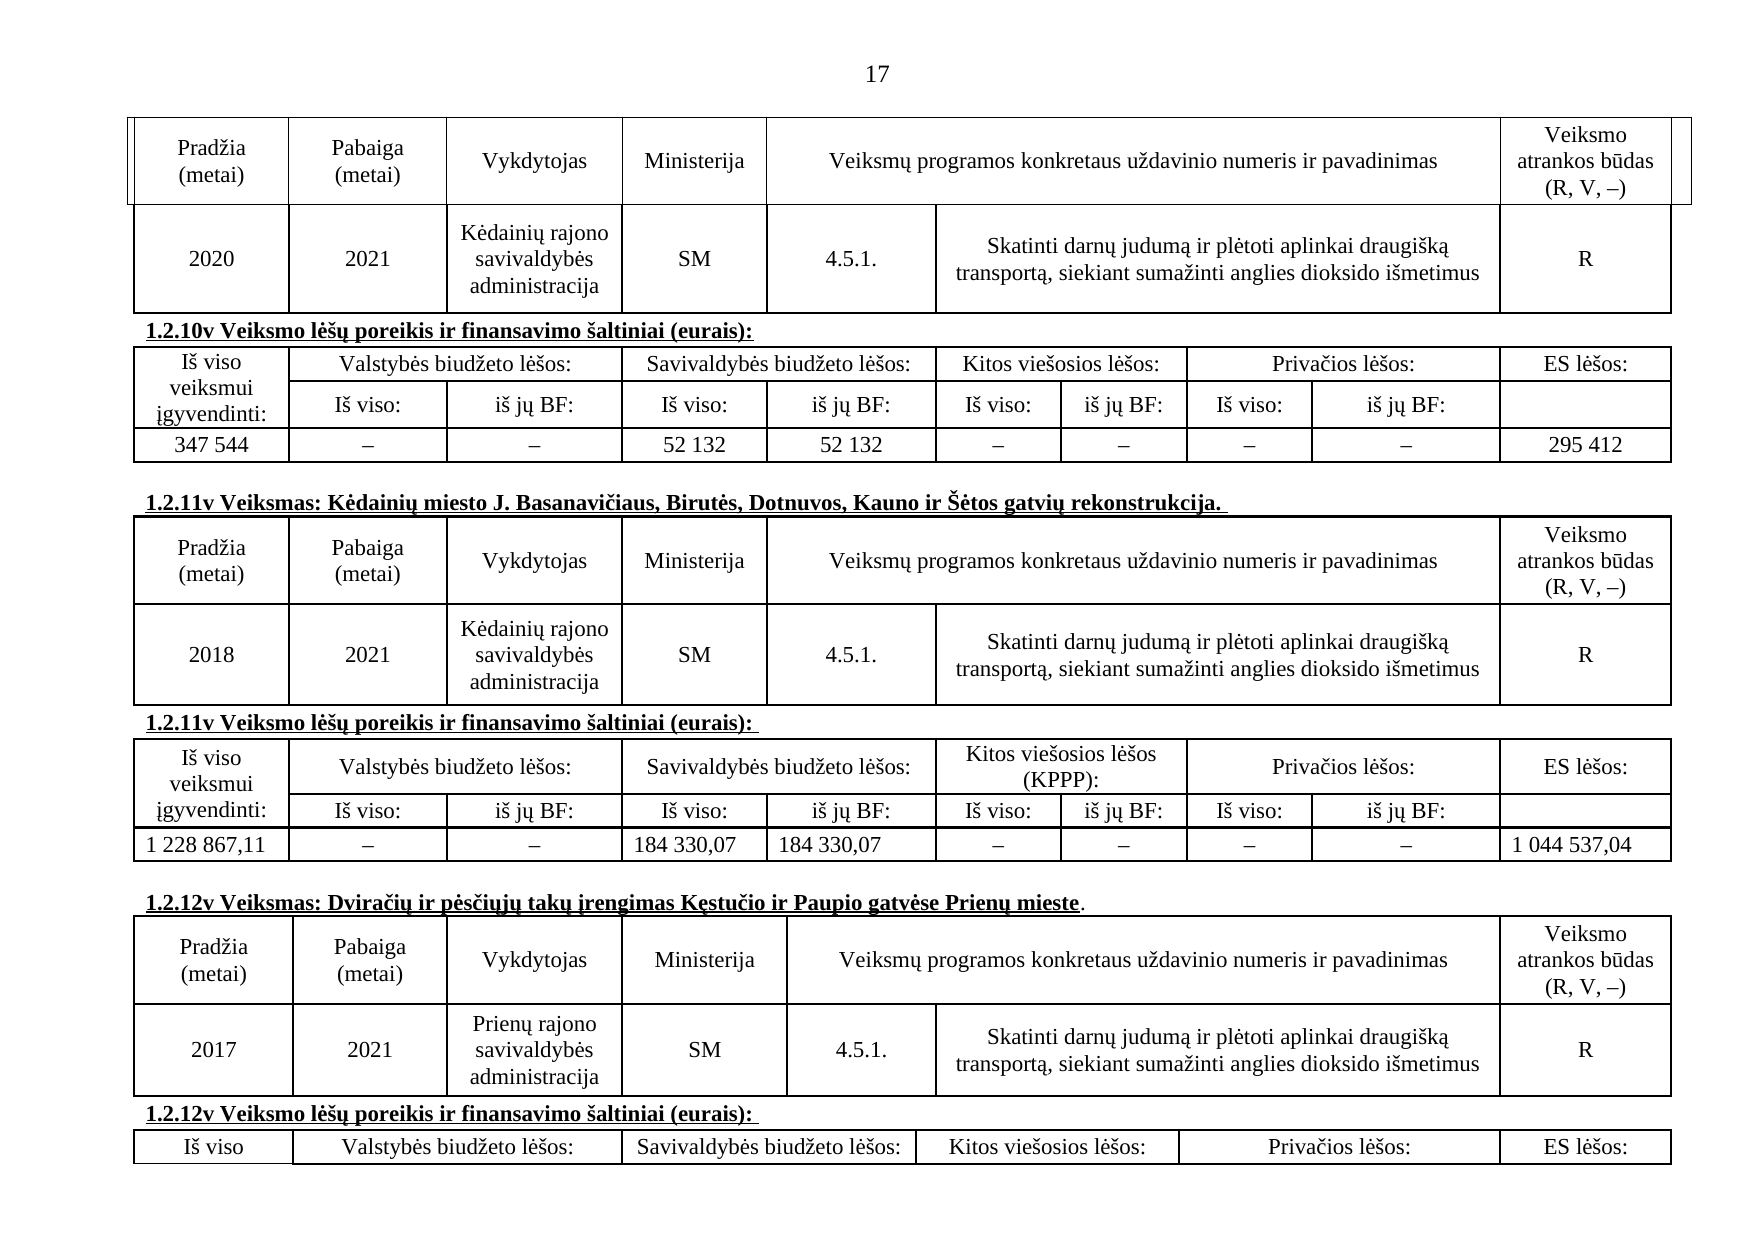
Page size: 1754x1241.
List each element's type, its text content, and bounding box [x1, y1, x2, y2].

table_cell [128, 515, 133, 603]
table_cell iš jų BF: [768, 382, 935, 427]
table_cell iš jų BF: [1313, 382, 1499, 427]
table_cell Iš viso: [290, 795, 446, 826]
table_cell [1671, 1095, 1692, 1129]
table_cell 52 132 [623, 429, 766, 461]
table_cell Kitos viešosios lėšos (KPPP): [937, 740, 1186, 793]
table_cell [128, 1129, 133, 1162]
table_cell [1672, 826, 1692, 860]
table_cell 1.2.10v Veiksmo lėšų poreikis ir finansavimo šaltiniai (eurais): [134, 314, 1671, 346]
table_cell [128, 346, 133, 379]
table_cell – [937, 429, 1060, 461]
table_cell [1672, 915, 1692, 1002]
table_cell Pradžia (metai) [135, 518, 288, 603]
table_cell – [448, 429, 621, 461]
table_cell Veiksmo atrankos būdas (R, V, –) [1501, 118, 1671, 204]
table_cell [128, 312, 134, 346]
table_cell [1672, 515, 1692, 603]
table_cell [128, 427, 133, 461]
table_cell [128, 118, 134, 204]
table_cell Savivaldybės biudžeto lėšos: [623, 740, 935, 793]
table_cell [1671, 860, 1692, 915]
table_cell [128, 826, 133, 860]
table_cell Skatinti darnų judumą ir plėtoti aplinkai draugišką transportą, siekiant sumažinti anglies dioksido išmetimus [937, 205, 1499, 312]
table_cell 1 044 537,04 [1501, 829, 1670, 860]
table_cell ES lėšos: [1501, 1131, 1670, 1162]
table_cell iš jų BF: [1062, 795, 1186, 826]
table_cell Veiksmų programos konkretaus uždavinio numeris ir pavadinimas [788, 917, 1499, 1002]
table_cell ES lėšos: [1501, 348, 1670, 379]
table_cell iš jų BF: [448, 382, 621, 427]
table_cell Privačios lėšos: [1188, 740, 1499, 793]
table_cell Kėdainių rajono savivaldybės administracija [448, 205, 621, 312]
table_cell – [1313, 829, 1499, 860]
table_cell 2021 [290, 205, 446, 312]
table_cell Valstybės biudžeto lėšos: [294, 1131, 621, 1162]
table_cell – [1062, 429, 1186, 461]
table_cell Savivaldybės biudžeto lėšos: [623, 348, 935, 379]
table_cell Veiksmų programos konkretaus uždavinio numeris ir pavadinimas [768, 518, 1499, 603]
table_cell Iš viso: [623, 795, 766, 826]
table_cell 2020 [135, 205, 288, 312]
table_cell [128, 704, 134, 738]
table_cell Pradžia (metai) [135, 118, 288, 204]
table_cell Savivaldybės biudžeto lėšos: [623, 1131, 915, 1162]
table_cell – [1313, 429, 1499, 461]
table_cell 2021 [290, 605, 446, 704]
table_cell [128, 461, 134, 515]
table_cell [1672, 738, 1692, 793]
table_cell [1672, 346, 1692, 379]
table_cell [1501, 382, 1670, 427]
table_cell [128, 915, 133, 1002]
table_cell 4.5.1. [788, 1005, 935, 1095]
table_cell Pradžia (metai) [135, 917, 292, 1002]
table_cell R [1501, 1005, 1670, 1095]
table_cell Privačios lėšos: [1188, 348, 1499, 379]
table_cell Iš viso [135, 1131, 292, 1162]
table_cell [1672, 380, 1692, 427]
table_cell Valstybės biudžeto lėšos: [290, 348, 621, 379]
table_cell Veiksmo atrankos būdas (R, V, –) [1501, 518, 1670, 603]
table_cell Iš viso: [937, 382, 1060, 427]
table_cell [128, 1003, 133, 1095]
table_cell [1671, 461, 1692, 515]
table_cell iš jų BF: [1062, 382, 1186, 427]
table_cell Pabaiga (metai) [289, 118, 446, 204]
table_cell 1.2.12v Veiksmas: Dviračių ir pėsčiųjų takų įrengimas Kęstučio ir Paupio gatvėse Prienų mieste. [134, 862, 1671, 915]
table_cell [128, 1095, 134, 1129]
table_cell Pabaiga (metai) [290, 518, 446, 603]
table_cell Veiksmų programos konkretaus uždavinio numeris ir pavadinimas [767, 118, 1500, 204]
table_cell Skatinti darnų judumą ir plėtoti aplinkai draugišką transportą, siekiant sumažinti anglies dioksido išmetimus [937, 605, 1499, 704]
table_cell 184 330,07 [623, 829, 766, 860]
table_cell 295 412 [1501, 429, 1670, 461]
table_cell [1672, 1129, 1692, 1162]
table_cell – [290, 429, 446, 461]
table_cell ES lėšos: [1501, 740, 1670, 793]
table_cell 1.2.12v Veiksmo lėšų poreikis ir finansavimo šaltiniai (eurais): [134, 1097, 1671, 1129]
table_cell Vykdytojas [448, 917, 621, 1002]
table_cell [1501, 795, 1670, 826]
table_cell 184 330,07 [768, 829, 935, 860]
table_cell – [290, 829, 446, 860]
table_cell Ministerija [623, 518, 766, 603]
table_cell Kitos viešosios lėšos: [917, 1131, 1178, 1162]
table_cell Ministerija [623, 118, 766, 204]
table_cell iš jų BF: [1313, 795, 1499, 826]
table_cell 4.5.1. [768, 605, 935, 704]
table_cell [1672, 603, 1692, 704]
table_cell [128, 738, 133, 793]
table_cell 4.5.1. [768, 205, 935, 312]
table_cell 2018 [135, 605, 288, 704]
table_cell [1672, 1003, 1692, 1095]
table_cell – [937, 829, 1060, 860]
table_cell Kitos viešosios lėšos: [937, 348, 1186, 379]
table_cell 1.2.11v Veiksmo lėšų poreikis ir finansavimo šaltiniai (eurais): [134, 706, 1671, 738]
table_cell [128, 205, 133, 312]
table_cell [1671, 312, 1692, 346]
table_cell SM [623, 605, 766, 704]
table_cell Iš viso: [623, 382, 766, 427]
table_cell R [1501, 605, 1670, 704]
table_cell 2017 [135, 1005, 292, 1095]
table_cell Kėdainių rajono savivaldybės administracija [448, 605, 621, 704]
table_cell [128, 793, 133, 826]
table_cell Pabaiga (metai) [294, 917, 446, 1002]
table_cell [1671, 704, 1692, 738]
table_cell Privačios lėšos: [1180, 1131, 1499, 1162]
table_cell Valstybės biudžeto lėšos: [290, 740, 621, 793]
table_cell Iš viso veiksmui įgyvendinti: [135, 348, 288, 427]
table_cell SM [623, 1005, 786, 1095]
table_cell 347 544 [135, 429, 288, 461]
table_cell [1672, 427, 1692, 461]
table_cell [128, 380, 133, 427]
table_cell 52 132 [768, 429, 935, 461]
table_cell Vykdytojas [448, 518, 621, 603]
table_cell Iš viso veiksmui įgyvendinti: [135, 740, 288, 826]
table_cell Iš viso: [290, 382, 446, 427]
table_cell 1.2.11v Veiksmas: Kėdainių miesto J. Basanavičiaus, Birutės, Dotnuvos, Kauno ir Šėtos gatvių rekonstrukcija. [134, 463, 1671, 515]
table_cell SM [623, 205, 766, 312]
table_cell R [1501, 205, 1670, 312]
table_cell Iš viso: [937, 795, 1060, 826]
table_cell – [1188, 829, 1311, 860]
table_cell – [1062, 829, 1186, 860]
table_cell Veiksmo atrankos būdas (R, V, –) [1501, 917, 1670, 1002]
table_cell 2021 [294, 1005, 446, 1095]
table_cell Vykdytojas [447, 118, 622, 204]
table_cell Iš viso: [1188, 795, 1311, 826]
table_cell 1 228 867,11 [135, 829, 288, 860]
table_cell iš jų BF: [768, 795, 935, 826]
table_cell – [448, 829, 621, 860]
table_cell [1672, 793, 1692, 826]
table_cell Iš viso: [1188, 382, 1311, 427]
table_cell [1672, 118, 1691, 204]
table_cell iš jų BF: [448, 795, 621, 826]
table_cell [128, 860, 134, 915]
table_cell – [1188, 429, 1311, 461]
table_cell [128, 603, 133, 704]
table_cell Ministerija [623, 917, 786, 1002]
table_cell Prienų rajono savivaldybės administracija [448, 1005, 621, 1095]
table_cell [1672, 205, 1692, 312]
table_cell Skatinti darnų judumą ir plėtoti aplinkai draugišką transportą, siekiant sumažinti anglies dioksido išmetimus [937, 1005, 1499, 1095]
